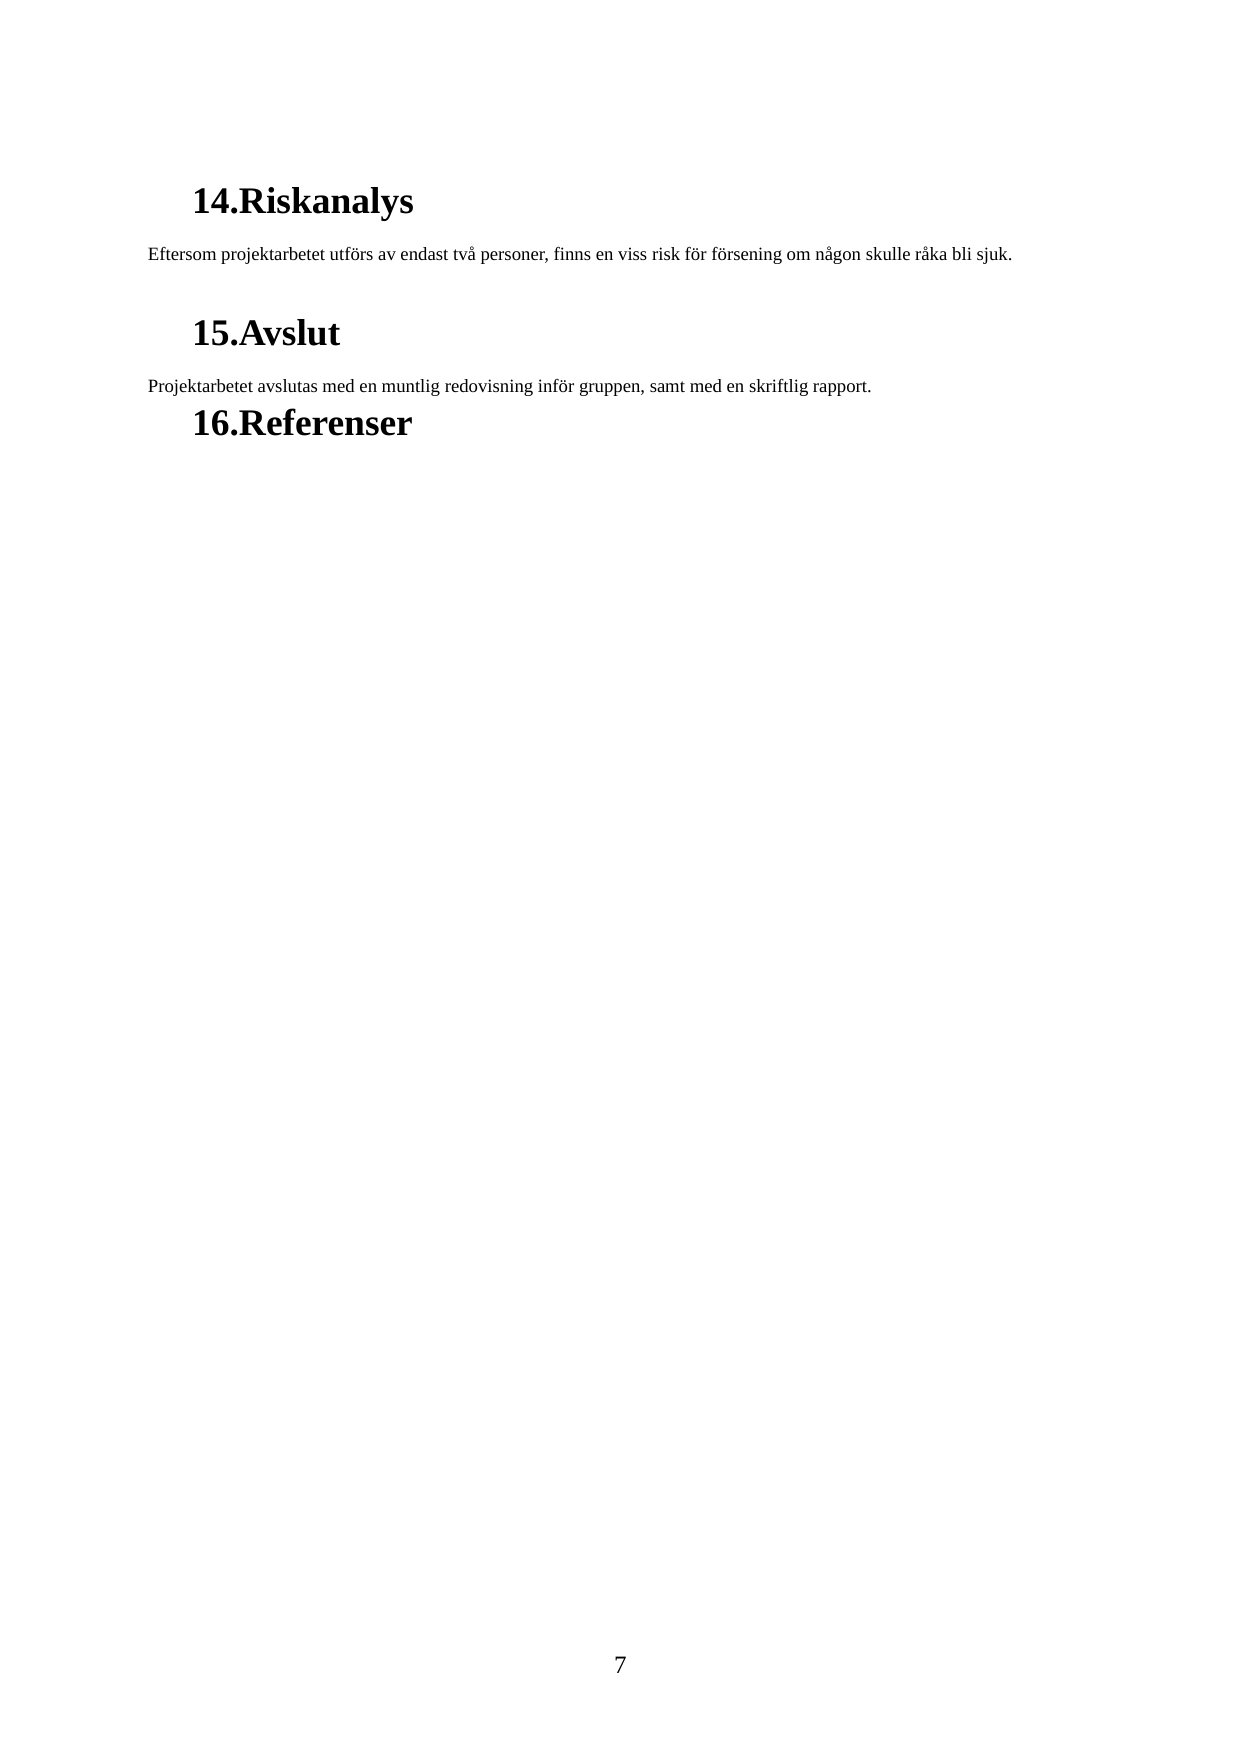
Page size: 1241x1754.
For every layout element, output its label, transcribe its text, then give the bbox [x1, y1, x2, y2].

subtitle Avslut [192, 310, 1092, 353]
list Referenser [192, 400, 1092, 443]
subtitle Riskanalys [192, 179, 1092, 222]
text Projektarbetet avslutas med en muntlig redovisning inför gruppen, samt med en skriftlig rapport. [148, 374, 1092, 396]
text Eftersom projektarbetet utförs av endast två personer, finns en viss risk för försening om någon skulle råka bli sjuk. [148, 243, 1092, 264]
